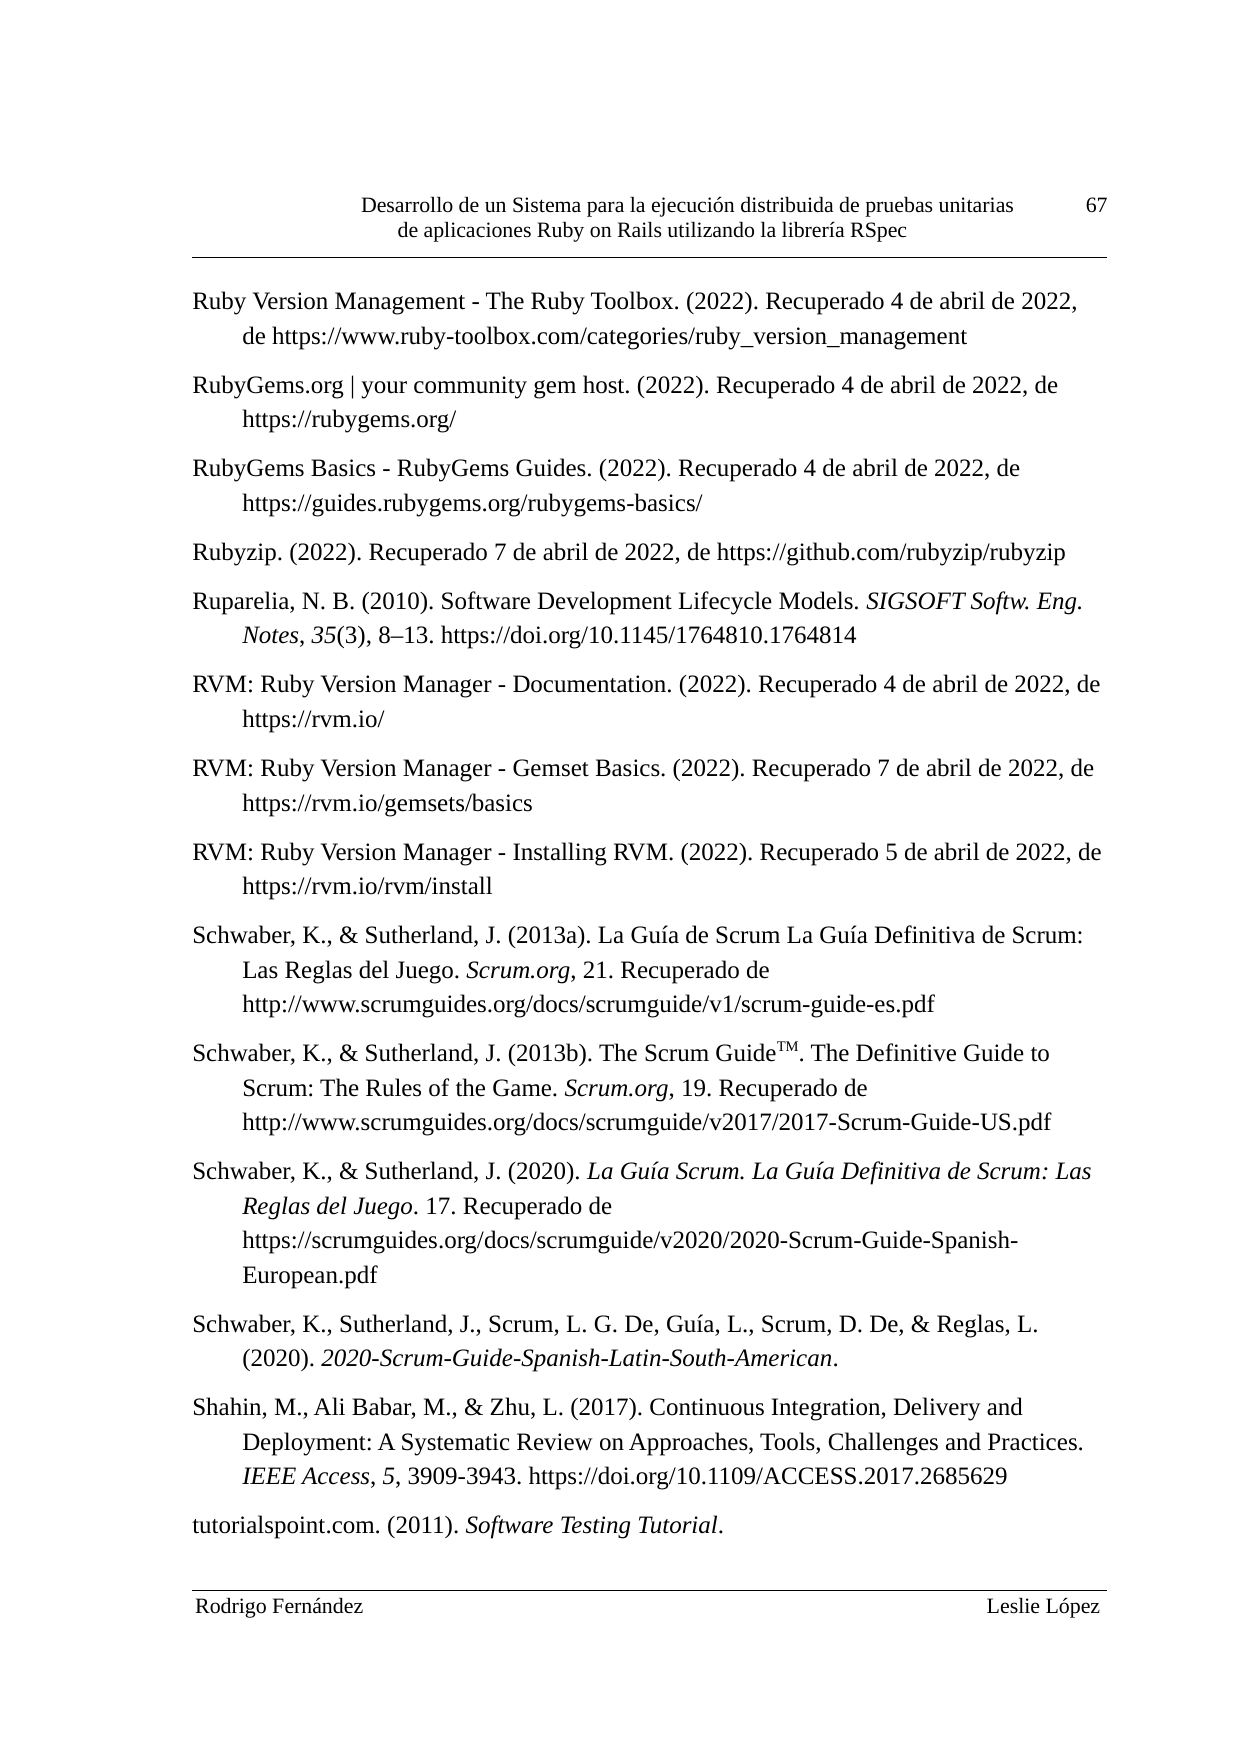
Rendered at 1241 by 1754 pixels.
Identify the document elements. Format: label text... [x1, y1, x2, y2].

text RVM: Ruby Version Manager - Installing RVM. (2022). Recuperado 5 de abril de 2022, de https://rvm.io/rvm/install [192, 837, 1107, 900]
text Ruby Version Management - The Ruby Toolbox. (2022). Recuperado 4 de abril de 2022, de https://www.ruby-toolbox.com/categories/ruby_version_management [192, 286, 1107, 349]
text Schwaber, K., & Sutherland, J. (2013b). The Scrum GuideTM. The Definitive Guide to Scrum: The Rules of the Game. Scrum.org, 19. Recuperado de http://www.scrumguides.org/docs/scrumguide/v2017/2017-Scrum-Guide-US.pdf [192, 1038, 1107, 1136]
text RubyGems.org | your community gem host. (2022). Recuperado 4 de abril de 2022, de https://rubygems.org/ [192, 370, 1107, 433]
text Schwaber, K., & Sutherland, J. (2020). La Guía Scrum. La Guía Definitiva de Scrum: Las Reglas del Juego. 17. Recuperado de https://scrumguides.org/docs/scrumguide/v2020/2020-Scrum-Guide-Spanish-European.pdf [192, 1156, 1107, 1288]
text tutorialspoint.com. (2011). Software Testing Tutorial. [192, 1510, 1107, 1539]
text Schwaber, K., & Sutherland, J. (2013a). La Guía de Scrum La Guía Definitiva de Scrum: Las Reglas del Juego. Scrum.org, 21. Recuperado de http://www.scrumguides.org/docs/scrumguide/v1/scrum-guide-es.pdf [192, 920, 1107, 1018]
text RubyGems Basics - RubyGems Guides. (2022). Recuperado 4 de abril de 2022, de https://guides.rubygems.org/rubygems-basics/ [192, 453, 1107, 517]
text Ruparelia, N. B. (2010). Software Development Lifecycle Models. SIGSOFT Softw. Eng. Notes, 35(3), 8–13. https://doi.org/10.1145/1764810.1764814 [192, 586, 1107, 649]
text Shahin, M., Ali Babar, M., & Zhu, L. (2017). Continuous Integration, Delivery and Deployment: A Systematic Review on Approaches, Tools, Challenges and Practices. IEEE Access, 5, 3909-3943. https://doi.org/10.1109/ACCESS.2017.2685629 [192, 1392, 1107, 1490]
text RVM: Ruby Version Manager - Documentation. (2022). Recuperado 4 de abril de 2022, de https://rvm.io/ [192, 669, 1107, 733]
text Schwaber, K., Sutherland, J., Scrum, L. G. De, Guía, L., Scrum, D. De, & Reglas, L. (2020). 2020-Scrum-Guide-Spanish-Latin-South-American. [192, 1309, 1107, 1372]
text Rubyzip. (2022). Recuperado 7 de abril de 2022, de https://github.com/rubyzip/rubyzip [192, 537, 1107, 566]
text RVM: Ruby Version Manager - Gemset Basics. (2022). Recuperado 7 de abril de 2022, de https://rvm.io/gemsets/basics [192, 753, 1107, 816]
